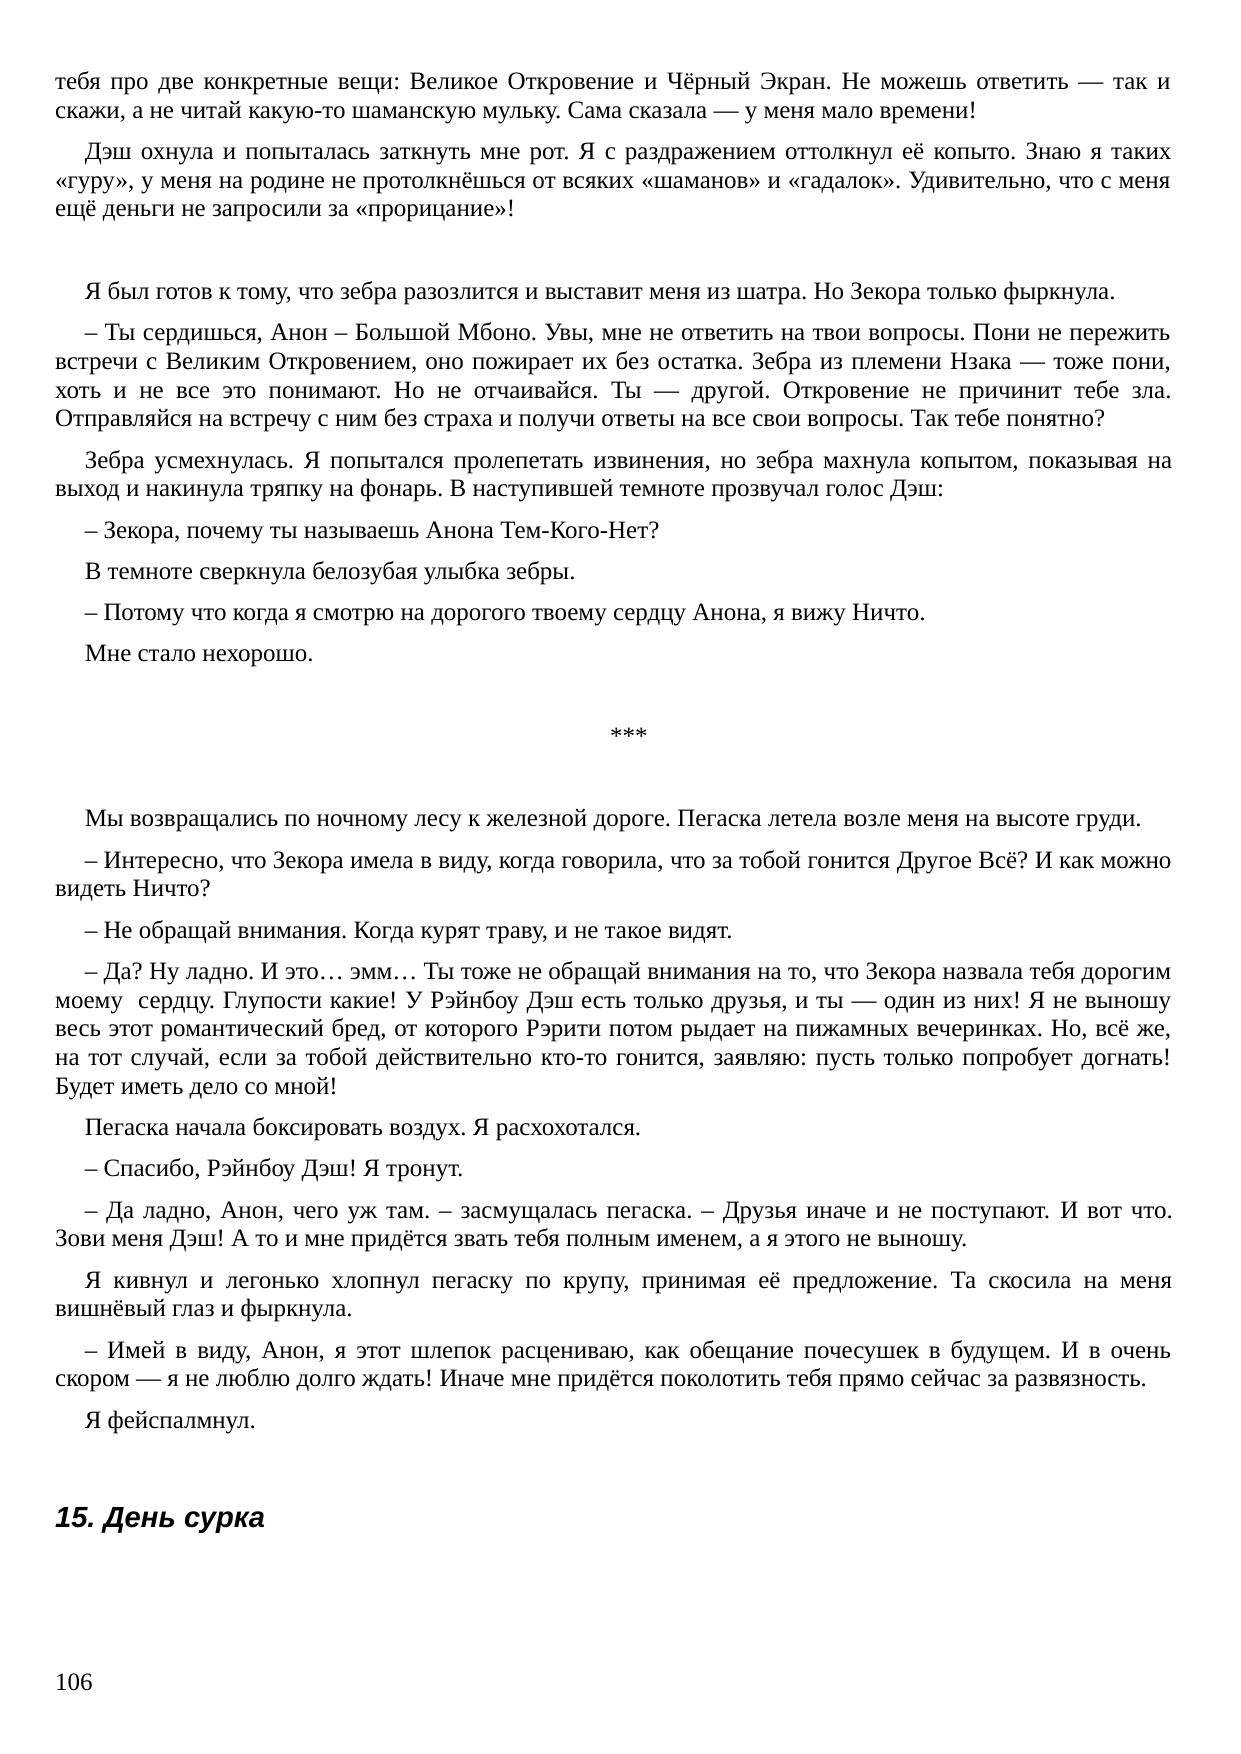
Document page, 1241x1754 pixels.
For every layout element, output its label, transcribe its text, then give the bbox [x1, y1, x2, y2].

text – Спасибо, Рэйнбоу Дэш! Я тронут. [55, 1153, 1173, 1182]
text В темноте сверкнула белозубая улыбка зебры. [55, 556, 1173, 585]
text – Да ладно, Анон, чего уж там. – засмущалась пегаска. – Друзья иначе и не поступают. И вот что. Зови меня Дэш! А то и мне придётся звать тебя полным именем, а я этого не выношу. [55, 1195, 1173, 1252]
text – Не обращай внимания. Когда курят траву, и не такое видят. [55, 915, 1173, 943]
subtitle 15. День сурка [55, 1500, 1173, 1533]
text Дэш охнула и попыталась заткнуть мне рот. Я с раздражением оттолкнул её копыто. Знаю я таких «гуру», у меня на родине не протолкнёшься от всяких «шаманов» и «гадалок». Удивительно, что с меня ещё деньги не запросили за «прорицание»! [55, 136, 1173, 222]
text *** [55, 721, 1173, 750]
text Я фейспалмнул. [55, 1405, 1173, 1433]
text – Да? Ну ладно. И это… эмм… Ты тоже не обращай внимания на то, что Зекора назвала тебя дорогим моему сердцу. Глупости какие! У Рэйнбоу Дэш есть только друзья, и ты — один из них! Я не выношу весь этот романтический бред, от которого Рэрити потом рыдает на пижамных вечеринках. Но, всё же, на тот случай, если за тобой действительно кто-то гонится, заявляю: пусть только попробует догнать! Будет иметь дело со мной! [55, 956, 1173, 1100]
text Мне стало нехорошо. [55, 638, 1173, 667]
text – Имей в виду, Анон, я этот шлепок расцениваю, как обещание почесушек в будущем. И в очень скором — я не люблю долго ждать! Иначе мне придётся поколотить тебя прямо сейчас за развязность. [55, 1335, 1173, 1392]
text – Потому что когда я смотрю на дорогого твоему сердцу Анона, я вижу Ничто. [55, 597, 1173, 626]
text Пегаска начала боксировать воздух. Я расхохотался. [55, 1112, 1173, 1141]
text тебя про две конкретные вещи: Великое Откровение и Чёрный Экран. Не можешь ответить — так и скажи, а не читай какую-то шаманскую мульку. Сама сказала — у меня мало времени! [55, 66, 1173, 123]
text Мы возвращались по ночному лесу к железной дороге. Пегаска летела возле меня на высоте груди. [55, 803, 1173, 832]
text – Зекора, почему ты называешь Анона Тем-Кого-Нет? [55, 515, 1173, 543]
text Зебра усмехнулась. Я попытался пролепетать извинения, но зебра махнула копытом, показывая на выход и накинула тряпку на фонарь. В наступившей темноте прозвучал голос Дэш: [55, 445, 1173, 502]
text Я кивнул и легонько хлопнул пегаску по крупу, принимая её предложение. Та скосила на меня вишнёвый глаз и фыркнула. [55, 1265, 1173, 1322]
text Я был готов к тому, что зебра разозлится и выставит меня из шатра. Но Зекора только фыркнула. [55, 276, 1173, 305]
text – Ты сердишься, Анон – Большой Мбоно. Увы, мне не ответить на твои вопросы. Пони не пережить встречи с Великим Откровением, оно пожирает их без остатка. Зебра из племени Нзака — тоже пони, хоть и не все это понимают. Но не отчаивайся. Ты — другой. Откровение не причинит тебе зла. Отправляйся на встречу с ним без страха и получи ответы на все свои вопросы. Так тебе понятно? [55, 317, 1173, 432]
text – Интересно, что Зекора имела в виду, когда говорила, что за тобой гонится Другое Всё? И как можно видеть Ничто? [55, 845, 1173, 902]
